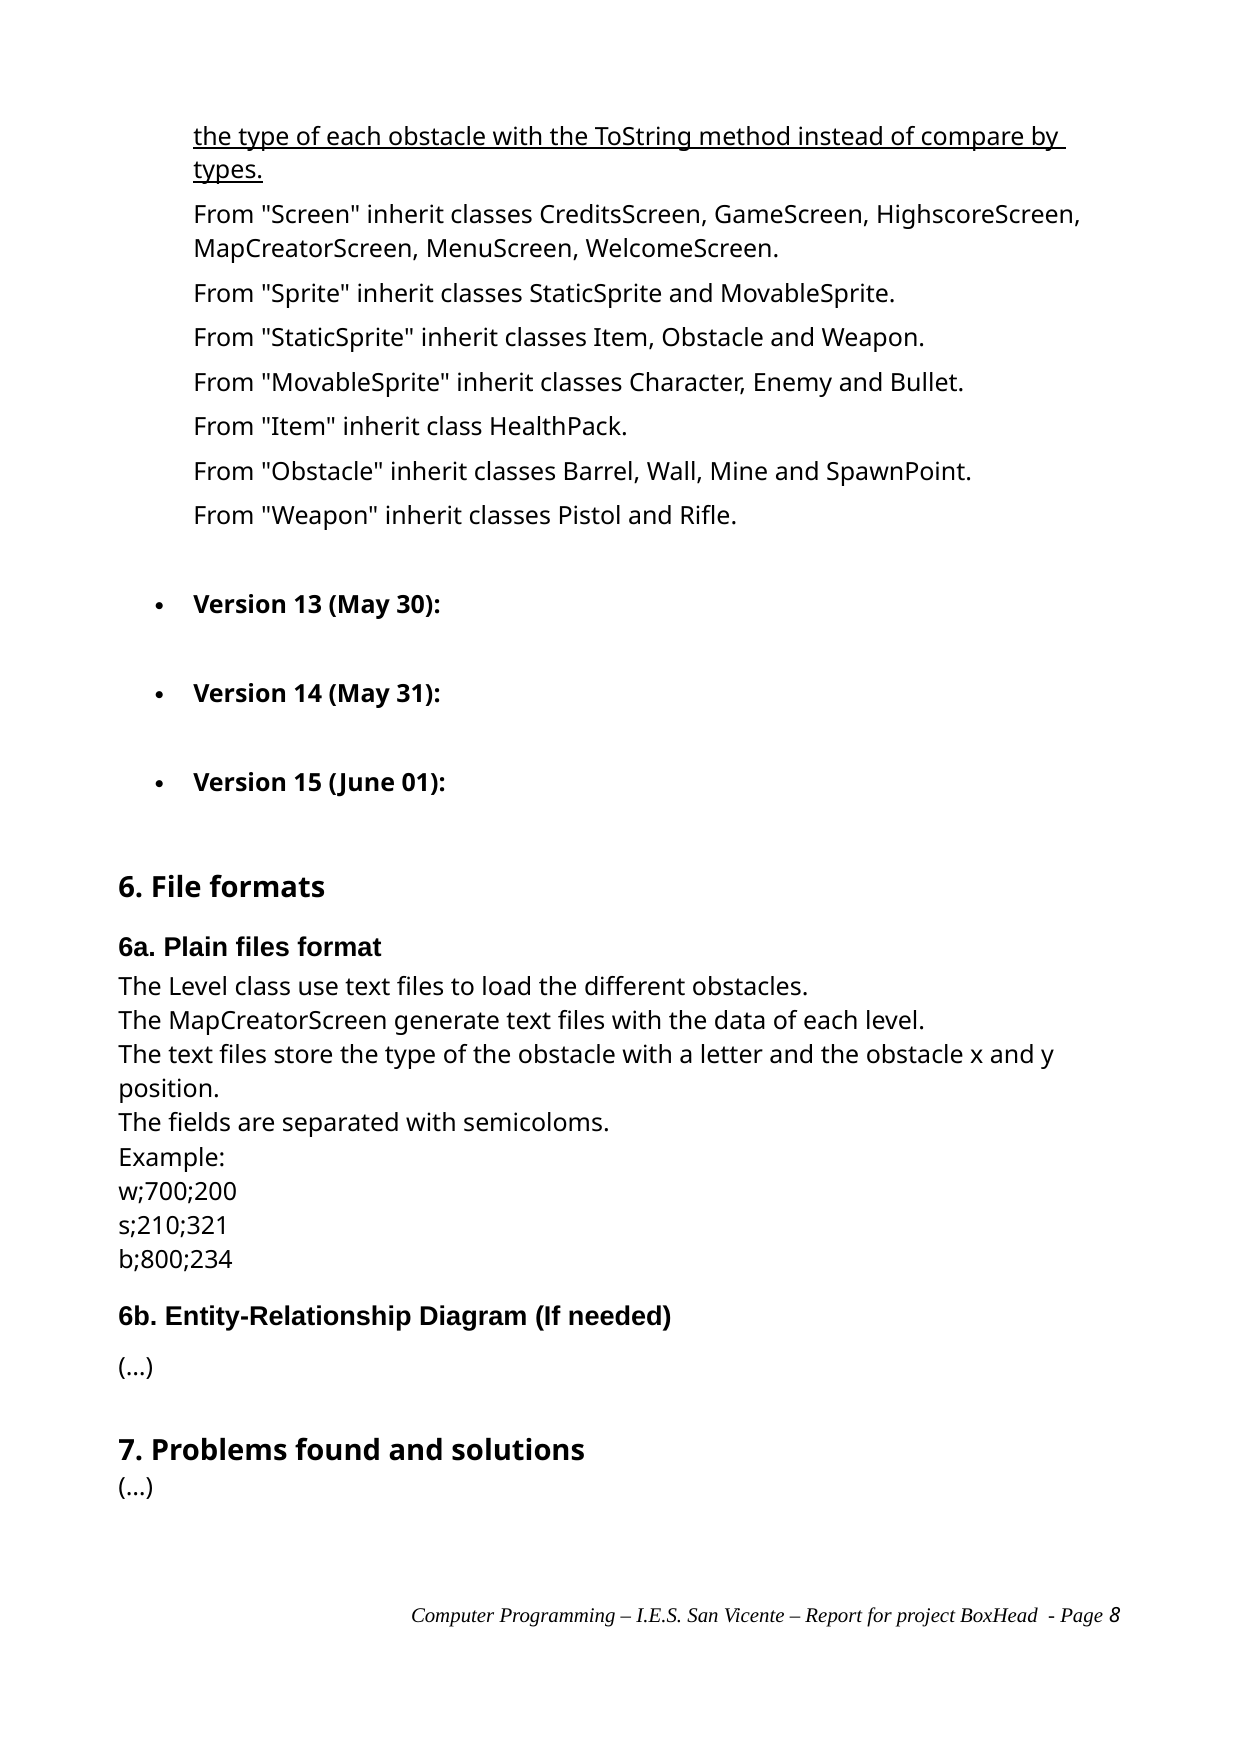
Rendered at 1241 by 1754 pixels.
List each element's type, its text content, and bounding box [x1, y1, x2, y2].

list From "Screen" inherit classes CreditsScreen, GameScreen, HighscoreScreen, MapCreatorScreen, MenuScreen, WelcomeScreen. [156, 197, 1122, 265]
subtitle 6. File formats [118, 867, 1122, 906]
subtitle 6a. Plain files format [118, 931, 1122, 963]
list From "Sprite" inherit classes StaticSprite and MovableSprite. [156, 275, 1122, 309]
list From "Obstacle" inherit classes Barrel, Wall, Mine and SpawnPoint. [156, 453, 1122, 487]
list From "MovableSprite" inherit classes Character, Enemy and Bullet. [156, 364, 1122, 398]
list From "StaticSprite" inherit classes Item, Obstacle and Weapon. [156, 320, 1122, 354]
list From "Item" inherit class HealthPack. [156, 409, 1122, 443]
list Version 14 (May 31): [156, 676, 1122, 709]
list the type of each obstacle with the ToString method instead of compare by types. [156, 118, 1122, 186]
subtitle 7. Problems found and solutions [118, 1429, 1122, 1468]
text The text files store the type of the obstacle with a letter and the obstacle x and y position. [118, 1037, 1122, 1105]
text (…) [118, 1348, 1122, 1382]
text (…) [118, 1468, 1122, 1503]
text b;800;234 [118, 1241, 1122, 1275]
text w;700;200 [118, 1173, 1122, 1207]
subtitle 6b. Entity-Relationship Diagram (If needed) [118, 1300, 1122, 1332]
text The fields are separated with semicoloms. [118, 1105, 1122, 1139]
text s;210;321 [118, 1207, 1122, 1241]
text Example: [118, 1139, 1122, 1173]
text The Level class use text files to load the different obstacles. [118, 969, 1122, 1003]
list Version 15 (June 01): [156, 764, 1122, 798]
text The MapCreatorScreen generate text files with the data of each level. [118, 1003, 1122, 1037]
list Version 13 (May 30): [156, 587, 1122, 621]
list From "Weapon" inherit classes Pistol and Rifle. [156, 498, 1122, 532]
